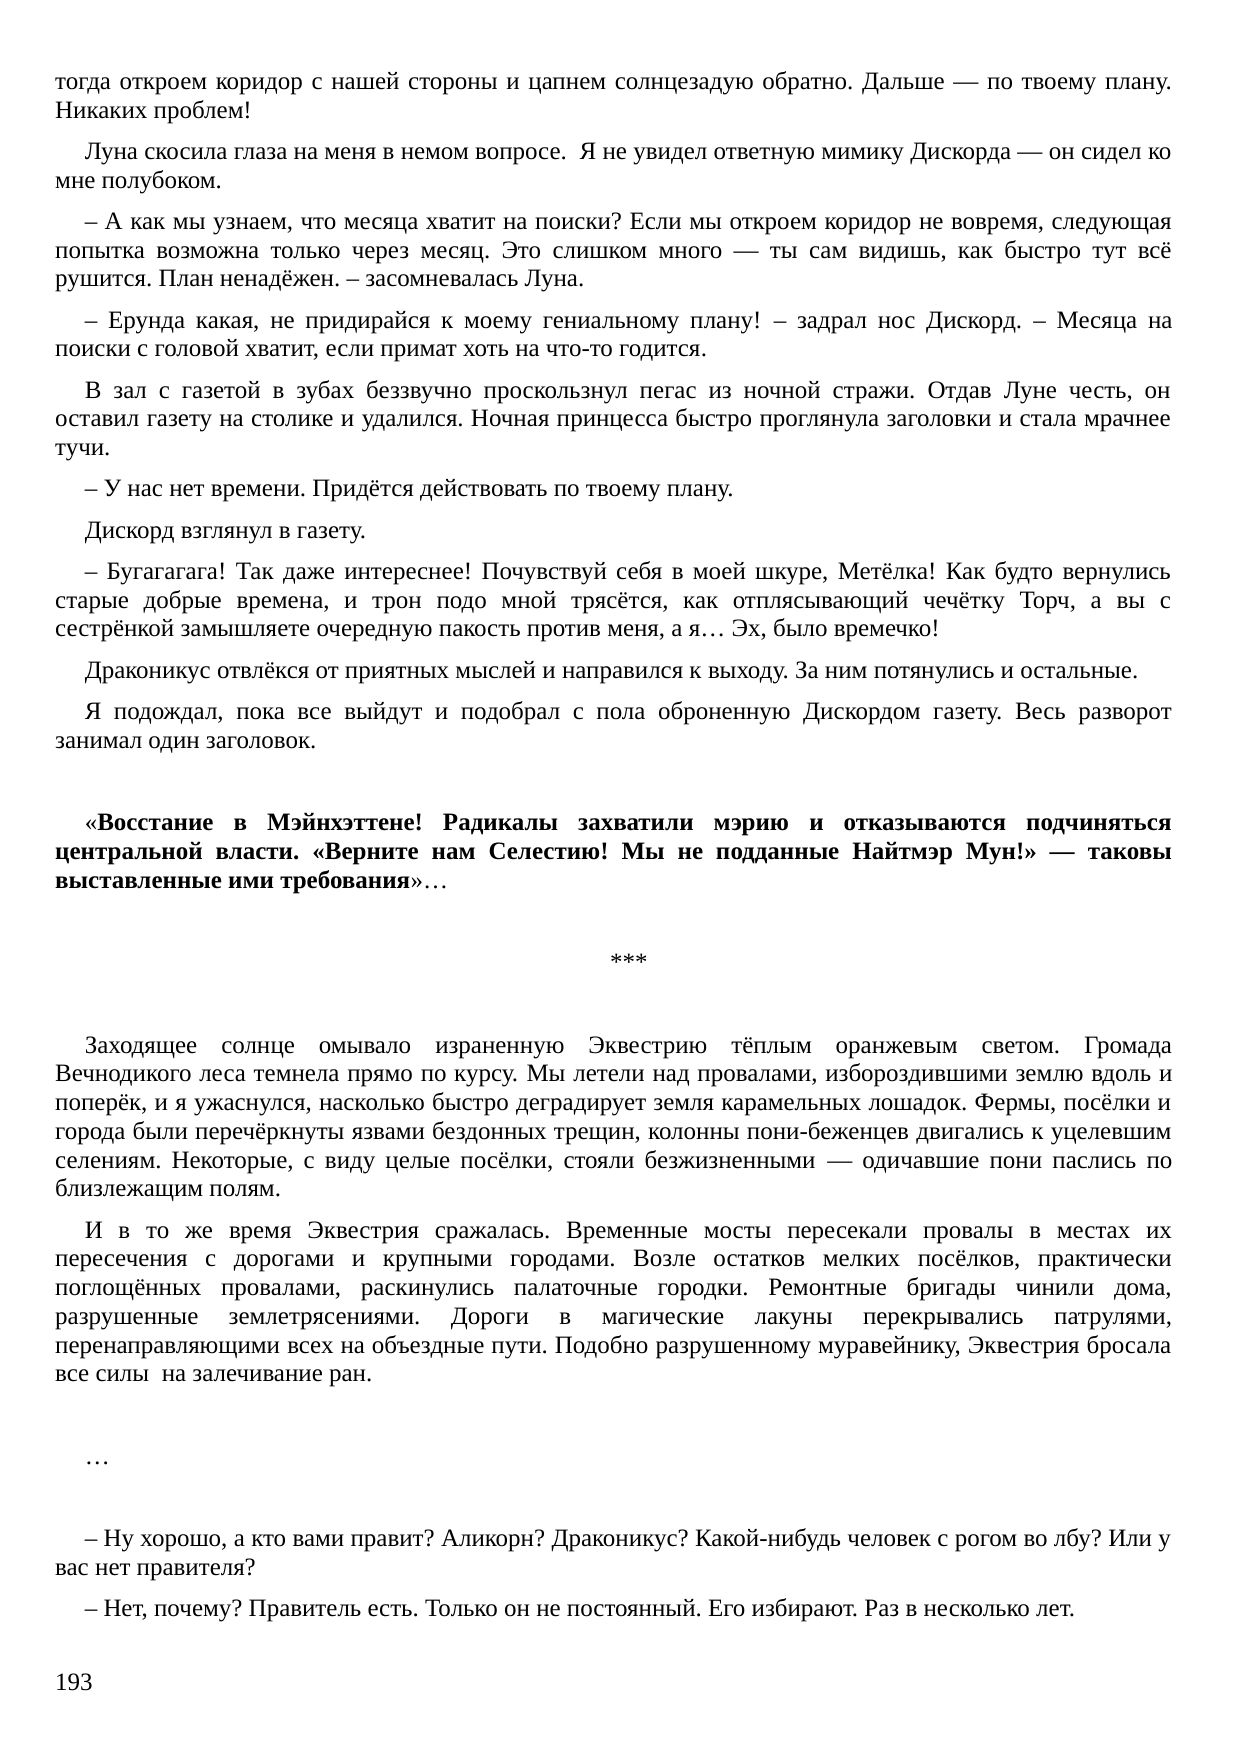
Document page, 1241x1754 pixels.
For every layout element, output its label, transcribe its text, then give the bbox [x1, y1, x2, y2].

text … [55, 1441, 1173, 1470]
text – Ерунда какая, не придирайся к моему гениальному плану! – задрал нос Дискорд. – Месяца на поиски с головой хватит, если примат хоть на что-то годится. [55, 305, 1173, 362]
text – А как мы узнаем, что месяца хватит на поиски? Если мы откроем коридор не вовремя, следующая попытка возможна только через месяц. Это слишком много — ты сам видишь, как быстро тут всё рушится. План ненадёжен. – засомневалась Луна. [55, 206, 1173, 292]
text – Нет, почему? Правитель есть. Только он не постоянный. Его избирают. Раз в несколько лет. [55, 1593, 1173, 1622]
text И в то же время Эквестрия сражалась. Временные мосты пересекали провалы в местах их пересечения с дорогами и крупными городами. Возле остатков мелких посёлков, практически поглощённых провалами, раскинулись палаточные городки. Ремонтные бригады чинили дома, разрушенные землетрясениями. Дороги в магические лакуны перекрывались патрулями, перенаправляющими всех на объездные пути. Подобно разрушенному муравейнику, Эквестрия бросала все силы на залечивание ран. [55, 1215, 1173, 1387]
text Драконикус отвлёкся от приятных мыслей и направился к выходу. За ним потянулись и остальные. [55, 655, 1173, 683]
text – Бугагагага! Так даже интереснее! Почувствуй себя в моей шкуре, Метёлка! Как будто вернулись старые добрые времена, и трон подо мной трясётся, как отплясывающий чечётку Торч, а вы с сестрёнкой замышляете очередную пакость против меня, а я… Эх, было времечко! [55, 556, 1173, 642]
text Луна скосила глаза на меня в немом вопросе. Я не увидел ответную мимику Дискорда — он сидел ко мне полубоком. [55, 136, 1173, 193]
text В зал с газетой в зубах беззвучно проскользнул пегас из ночной стражи. Отдав Луне честь, он оставил газету на столике и удалился. Ночная принцесса быстро проглянула заголовки и стала мрачнее тучи. [55, 375, 1173, 461]
text Дискорд взглянул в газету. [55, 515, 1173, 543]
text тогда откроем коридор с нашей стороны и цапнем солнцезадую обратно. Дальше — по твоему плану. Никаких проблем! [55, 66, 1173, 123]
text Заходящее солнце омывало израненную Эквестрию тёплым оранжевым светом. Громада Вечнодикого леса темнела прямо по курсу. Мы летели над провалами, избороздившими землю вдоль и поперёк, и я ужаснулся, насколько быстро деградирует земля карамельных лошадок. Фермы, посёлки и города были перечёркнуты язвами бездонных трещин, колонны пони-беженцев двигались к уцелевшим селениям. Некоторые, с виду целые посёлки, стояли безжизненными — одичавшие пони паслись по близлежащим полям. [55, 1030, 1173, 1202]
text Я подождал, пока все выйдут и подобрал с пола оброненную Дискордом газету. Весь разворот занимал один заголовок. [55, 696, 1173, 753]
text – У нас нет времени. Придётся действовать по твоему плану. [55, 473, 1173, 502]
text *** [55, 947, 1173, 976]
text «Восстание в Мэйнхэттене! Радикалы захватили мэрию и отказываются подчиняться центральной власти. «Верните нам Селестию! Мы не подданные Найтмэр Мун!» — таковы выставленные ими требования»… [55, 807, 1173, 893]
text – Ну хорошо, а кто вами правит? Аликорн? Драконикус? Какой-нибудь человек с рогом во лбу? Или у вас нет правителя? [55, 1523, 1173, 1581]
